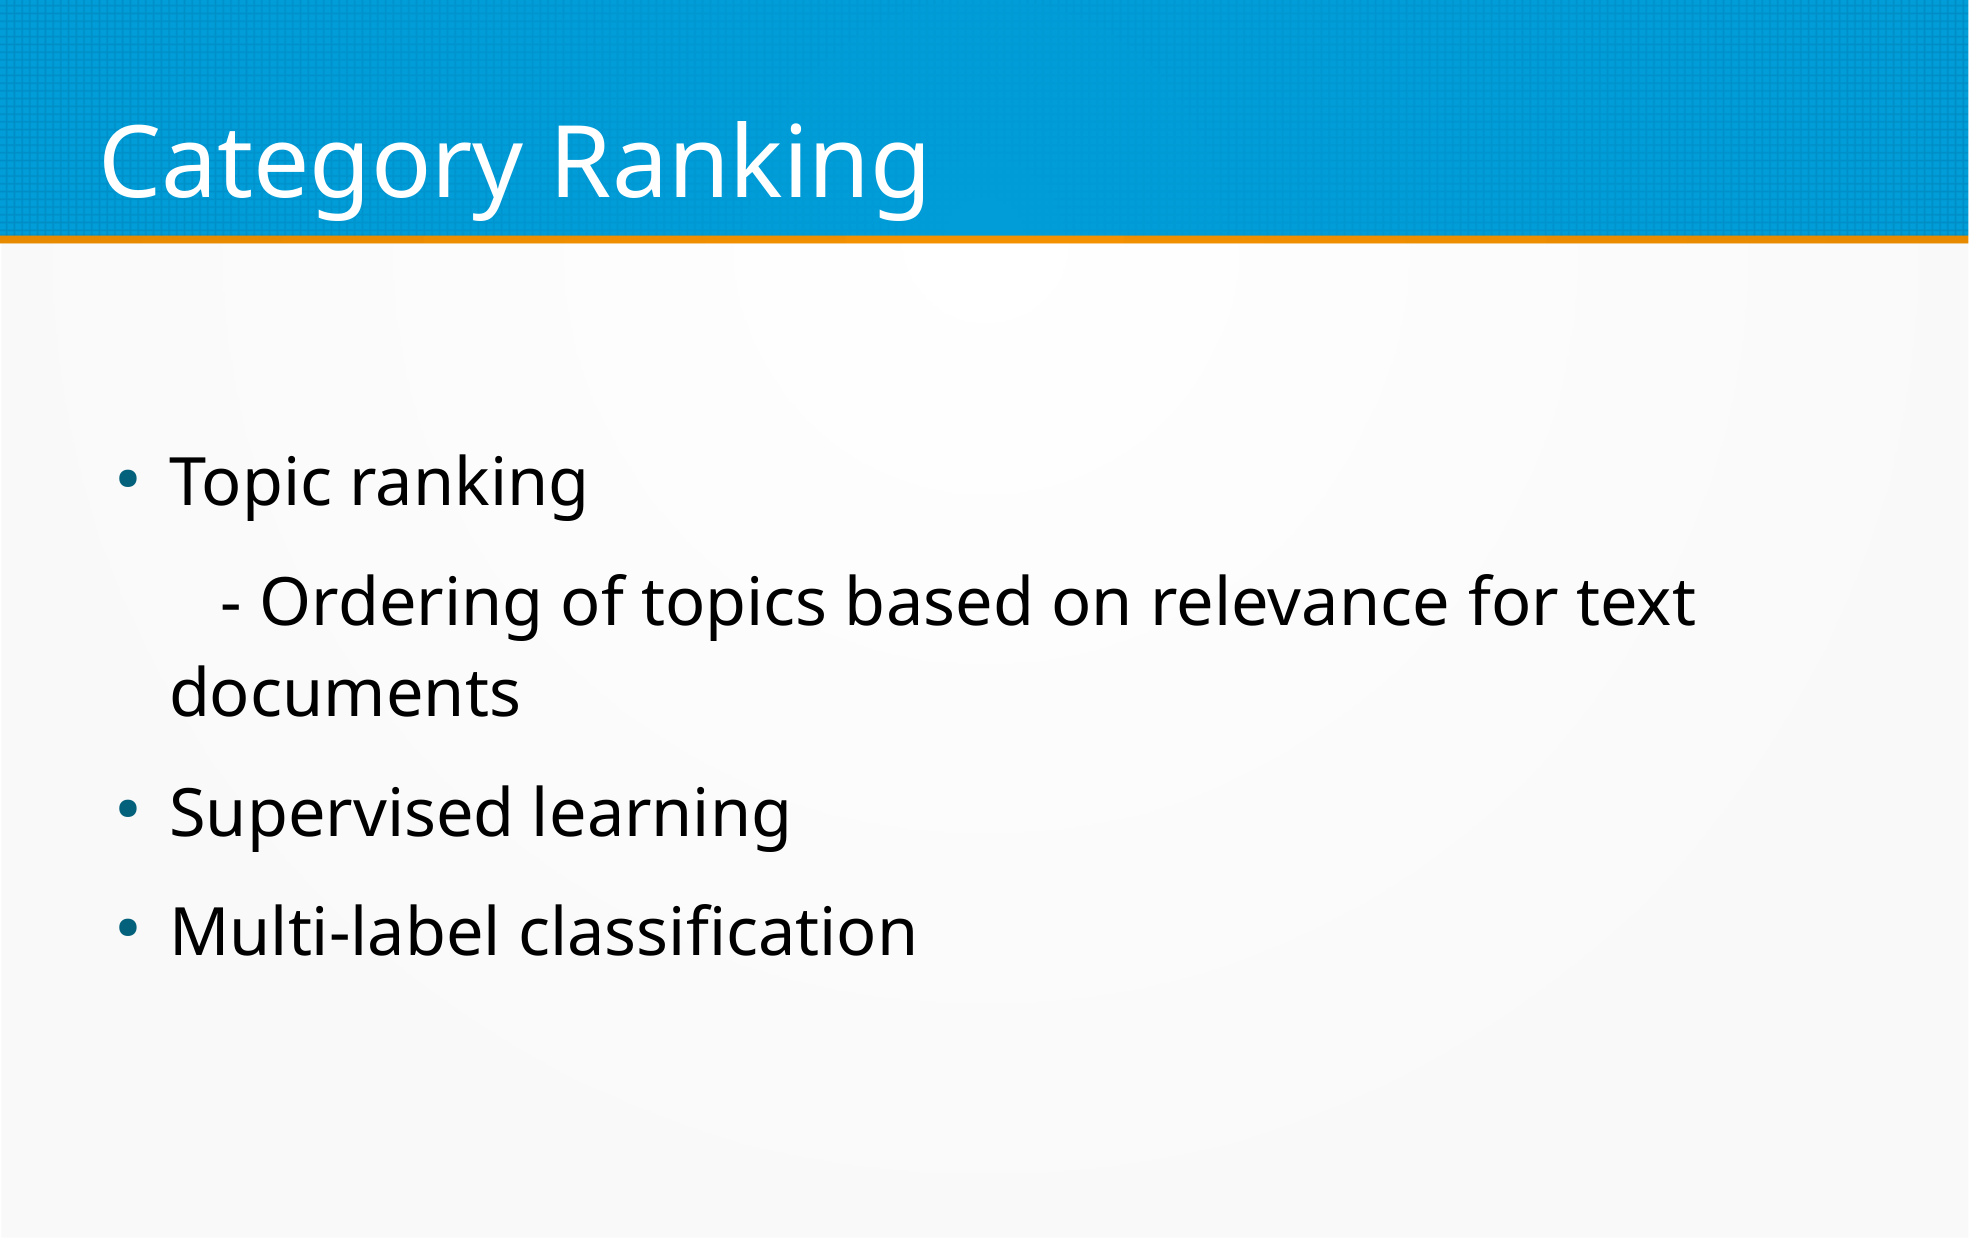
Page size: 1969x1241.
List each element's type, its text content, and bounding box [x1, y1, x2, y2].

title Category Ranking [98, 19, 1870, 227]
list Topic ranking - Ordering of topics based on relevance for text documents Supervised learning Multi-label classification [98, 315, 1861, 1081]
picture [0, 236, 1969, 1241]
text_box [885, 565, 911, 627]
